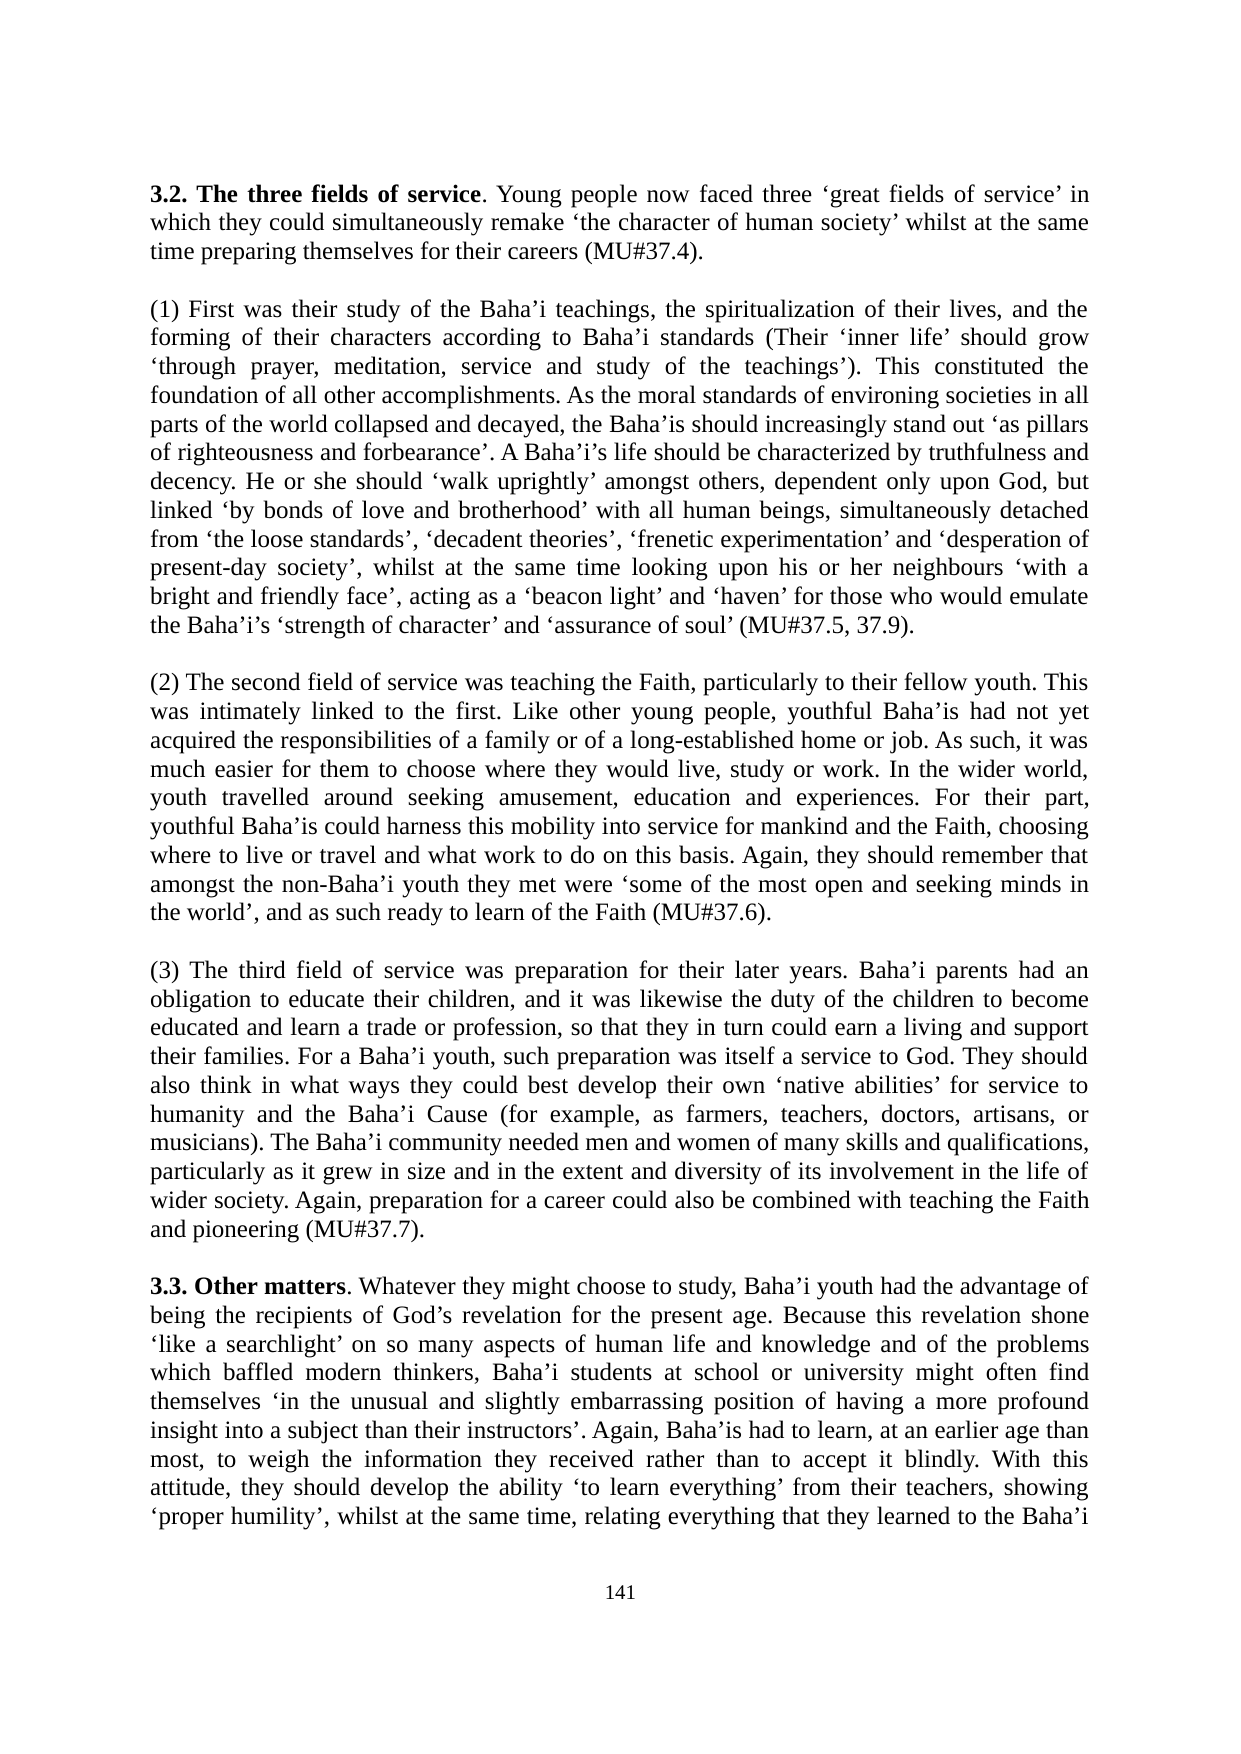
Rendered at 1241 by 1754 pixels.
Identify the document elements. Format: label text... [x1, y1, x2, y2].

text (2) The second field of service was teaching the Faith, particularly to their fellow youth. This was intimately linked to the first. Like other young people, youthful Baha’is had not yet acquired the responsibilities of a family or of a long-established home or job. As such, it was much easier for them to choose where they would live, study or work. In the wider world, youth travelled around seeking amusement, education and experiences. For their part, youthful Baha’is could harness this mobility into service for mankind and the Faith, choosing where to live or travel and what work to do on this basis. Again, they should remember that amongst the non-Baha’i youth they met were ‘some of the most open and seeking minds in the world’, and as such ready to learn of the Faith (MU#37.6). [150, 667, 1090, 926]
text 3.3. Other matters. Whatever they might choose to study, Baha’i youth had the advantage of being the recipients of God’s revelation for the present age. Because this revelation shone ‘like a searchlight’ on so many aspects of human life and knowledge and of the problems which baffled modern thinkers, Baha’i students at school or university might often find themselves ‘in the unusual and slightly embarrassing position of having a more profound insight into a subject than their instructors’. Again, Baha’is had to learn, at an earlier age than most, to weigh the information they received rather than to accept it blindly. With this attitude, they should develop the ability ‘to learn everything’ from their teachers, showing ‘proper humility’, whilst at the same time, relating everything that they learned to the Baha’i [150, 1271, 1090, 1530]
text 3.2. The three fields of service. Young people now faced three ‘great fields of service’ in which they could simultaneously remake ‘the character of human society’ whilst at the same time preparing themselves for their careers (MU#37.4). [150, 179, 1090, 265]
text (1) First was their study of the Baha’i teachings, the spiritualization of their lives, and the forming of their characters according to Baha’i standards (Their ‘inner life’ should grow ‘through prayer, meditation, service and study of the teachings’). This constituted the foundation of all other accomplishments. As the moral standards of environing societies in all parts of the world collapsed and decayed, the Baha’is should increasingly stand out ‘as pillars of righteousness and forbearance’. A Baha’i’s life should be characterized by truthfulness and decency. He or she should ‘walk uprightly’ amongst others, dependent only upon God, but linked ‘by bonds of love and brotherhood’ with all human beings, simultaneously detached from ‘the loose standards’, ‘decadent theories’, ‘frenetic experimentation’ and ‘desperation of present-day society’, whilst at the same time looking upon his or her neighbours ‘with a bright and friendly face’, acting as a ‘beacon light’ and ‘haven’ for those who would emulate the Baha’i’s ‘strength of character’ and ‘assurance of soul’ (MU#37.5, 37.9). [150, 294, 1090, 639]
text (3) The third field of service was preparation for their later years. Baha’i parents had an obligation to educate their children, and it was likewise the duty of the children to become educated and learn a trade or profession, so that they in turn could earn a living and support their families. For a Baha’i youth, such preparation was itself a service to God. They should also think in what ways they could best develop their own ‘native abilities’ for service to humanity and the Baha’i Cause (for example, as farmers, teachers, doctors, artisans, or musicians). The Baha’i community needed men and women of many skills and qualifications, particularly as it grew in size and in the extent and diversity of its involvement in the life of wider society. Again, preparation for a career could also be combined with teaching the Faith and pioneering (MU#37.7). [150, 955, 1090, 1242]
